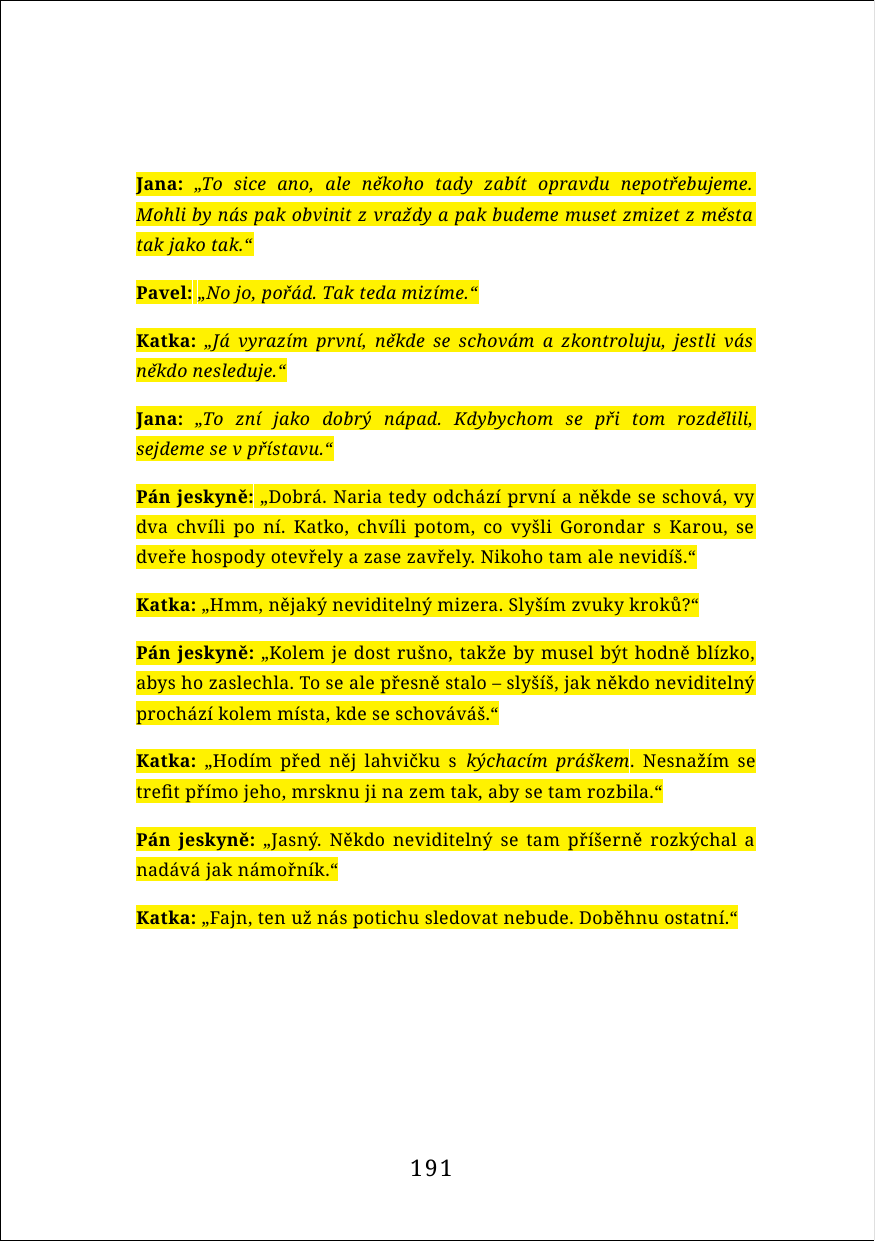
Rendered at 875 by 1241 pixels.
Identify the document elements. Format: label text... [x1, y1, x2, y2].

text Pán jeskyně: „Jasný. Někdo neviditelný se tam příšerně rozkýchal a nadává jak námořník.“ [136, 827, 756, 881]
text Katka: „Já vyrazím první, někde se schovám a zkontroluju, jestli vás někdo nesleduje.“ [136, 328, 756, 382]
text Katka: „Fajn, ten už nás potichu sledovat nebude. Doběhnu ostatní.“ [136, 905, 756, 929]
text Pán jeskyně: „Kolem je dost rušno, takže by musel být hodně blízko, abys ho zaslechla. To se ale přesně stalo – slyšíš, jak někdo neviditelný prochází kolem místa, kde se schováváš.“ [136, 641, 756, 725]
text Katka: „Hodím před něj lahvičku s kýchacím práškem. Nesnažím se trefit přímo jeho, mrsknu ji na zem tak, aby se tam rozbila.“ [136, 749, 756, 803]
text Jana: „To zní jako dobrý nápad. Kdybychom se při tom rozdělili, sejdeme se v přístavu.“ [136, 406, 756, 461]
text Pavel: „No jo, pořád. Tak teda mizíme.“ [136, 280, 756, 304]
text Katka: „Hmm, nějaký neviditelný mizera. Slyším zvuky kroků?“ [136, 593, 756, 617]
text Pán jeskyně: „Dobrá. Naria tedy odchází první a někde se schová, vy dva chvíli po ní. Katko, chvíli potom, co vyšli Gorondar s Karou, se dveře hospody otevřely a zase zavřely. Nikoho tam ale nevidíš.“ [136, 484, 756, 569]
text Jana: „To sice ano, ale někoho tady zabít opravdu nepotřebujeme. Mohli by nás pak obvinit z vraždy a pak budeme muset zmizet z města tak jako tak.“ [136, 172, 756, 256]
